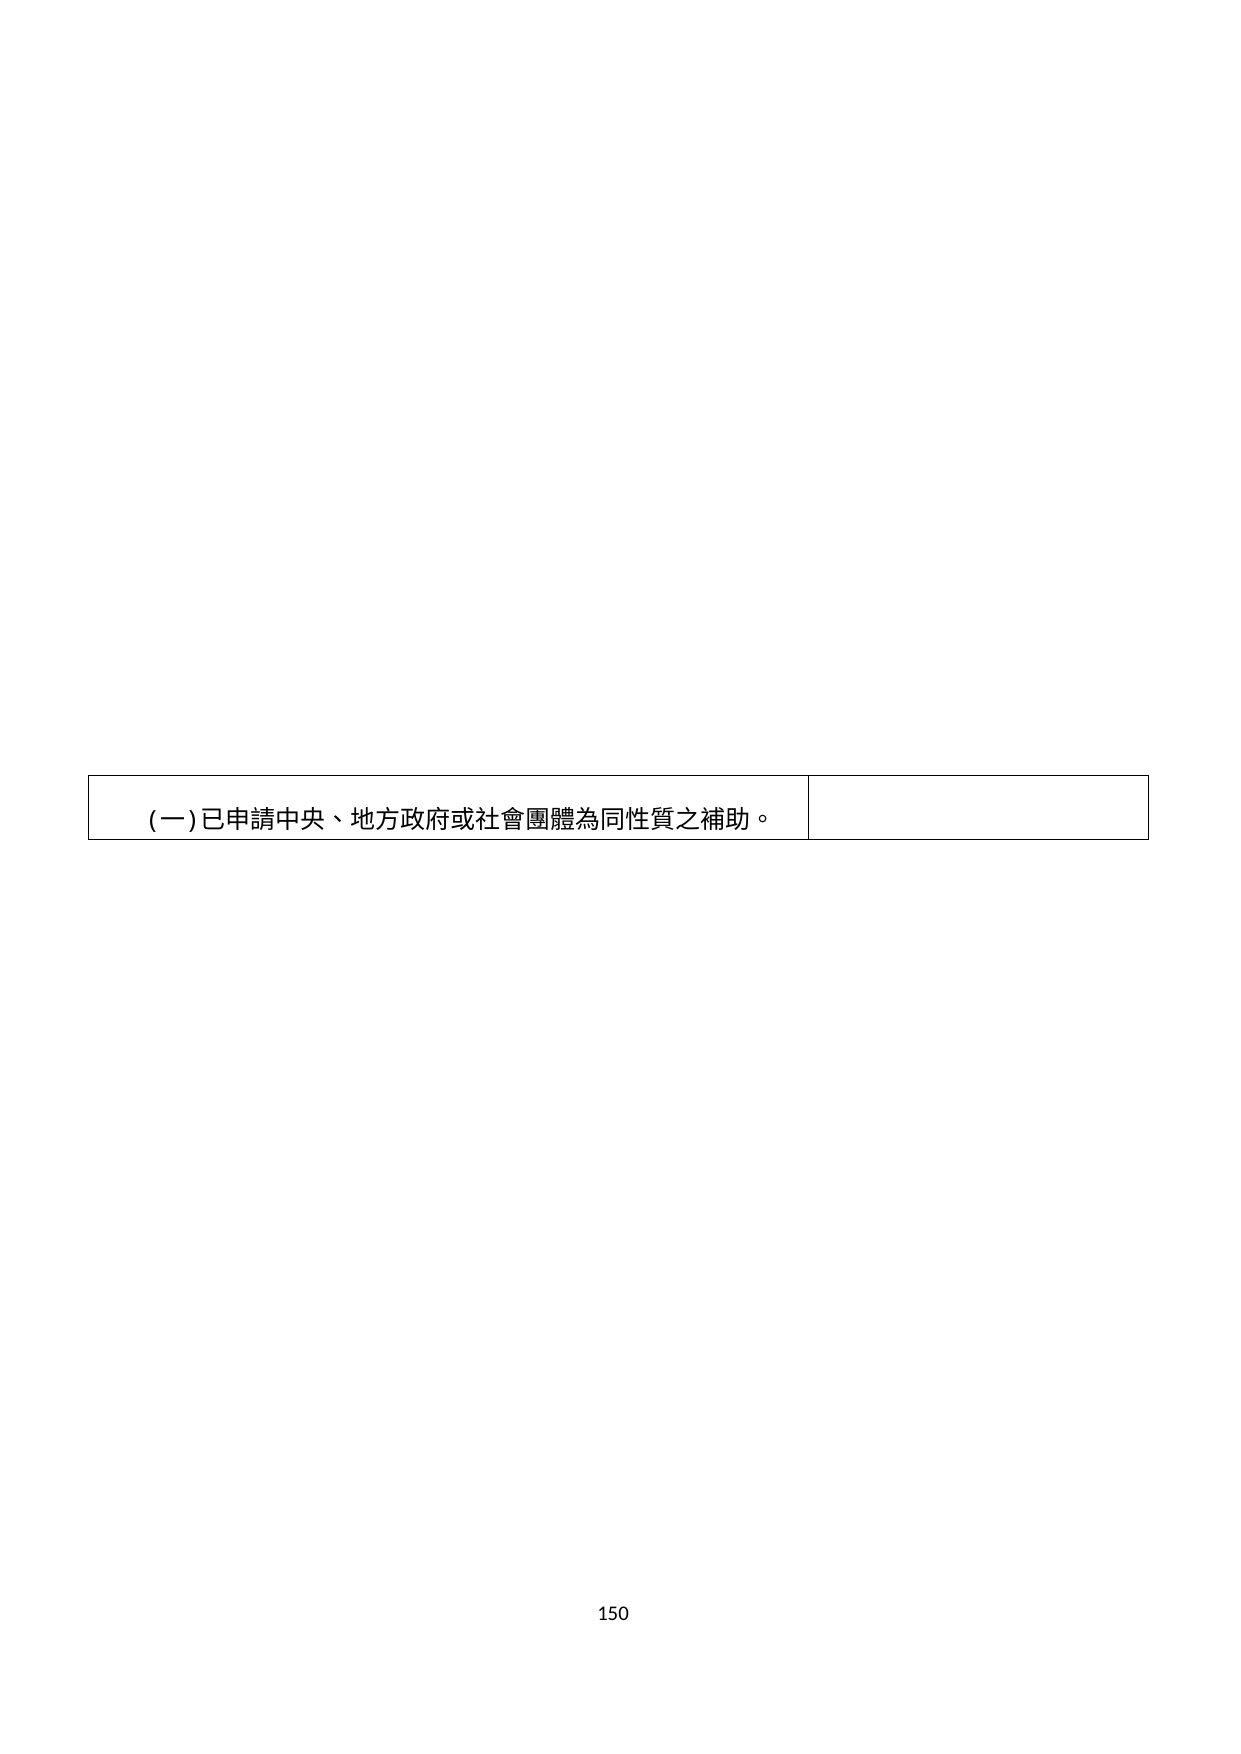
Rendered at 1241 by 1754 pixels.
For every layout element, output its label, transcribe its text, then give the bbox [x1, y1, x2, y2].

table_cell (一)已申請中央、地方政府或社會團體為同性質之補助。 [89, 776, 808, 838]
table_cell [809, 776, 1148, 838]
